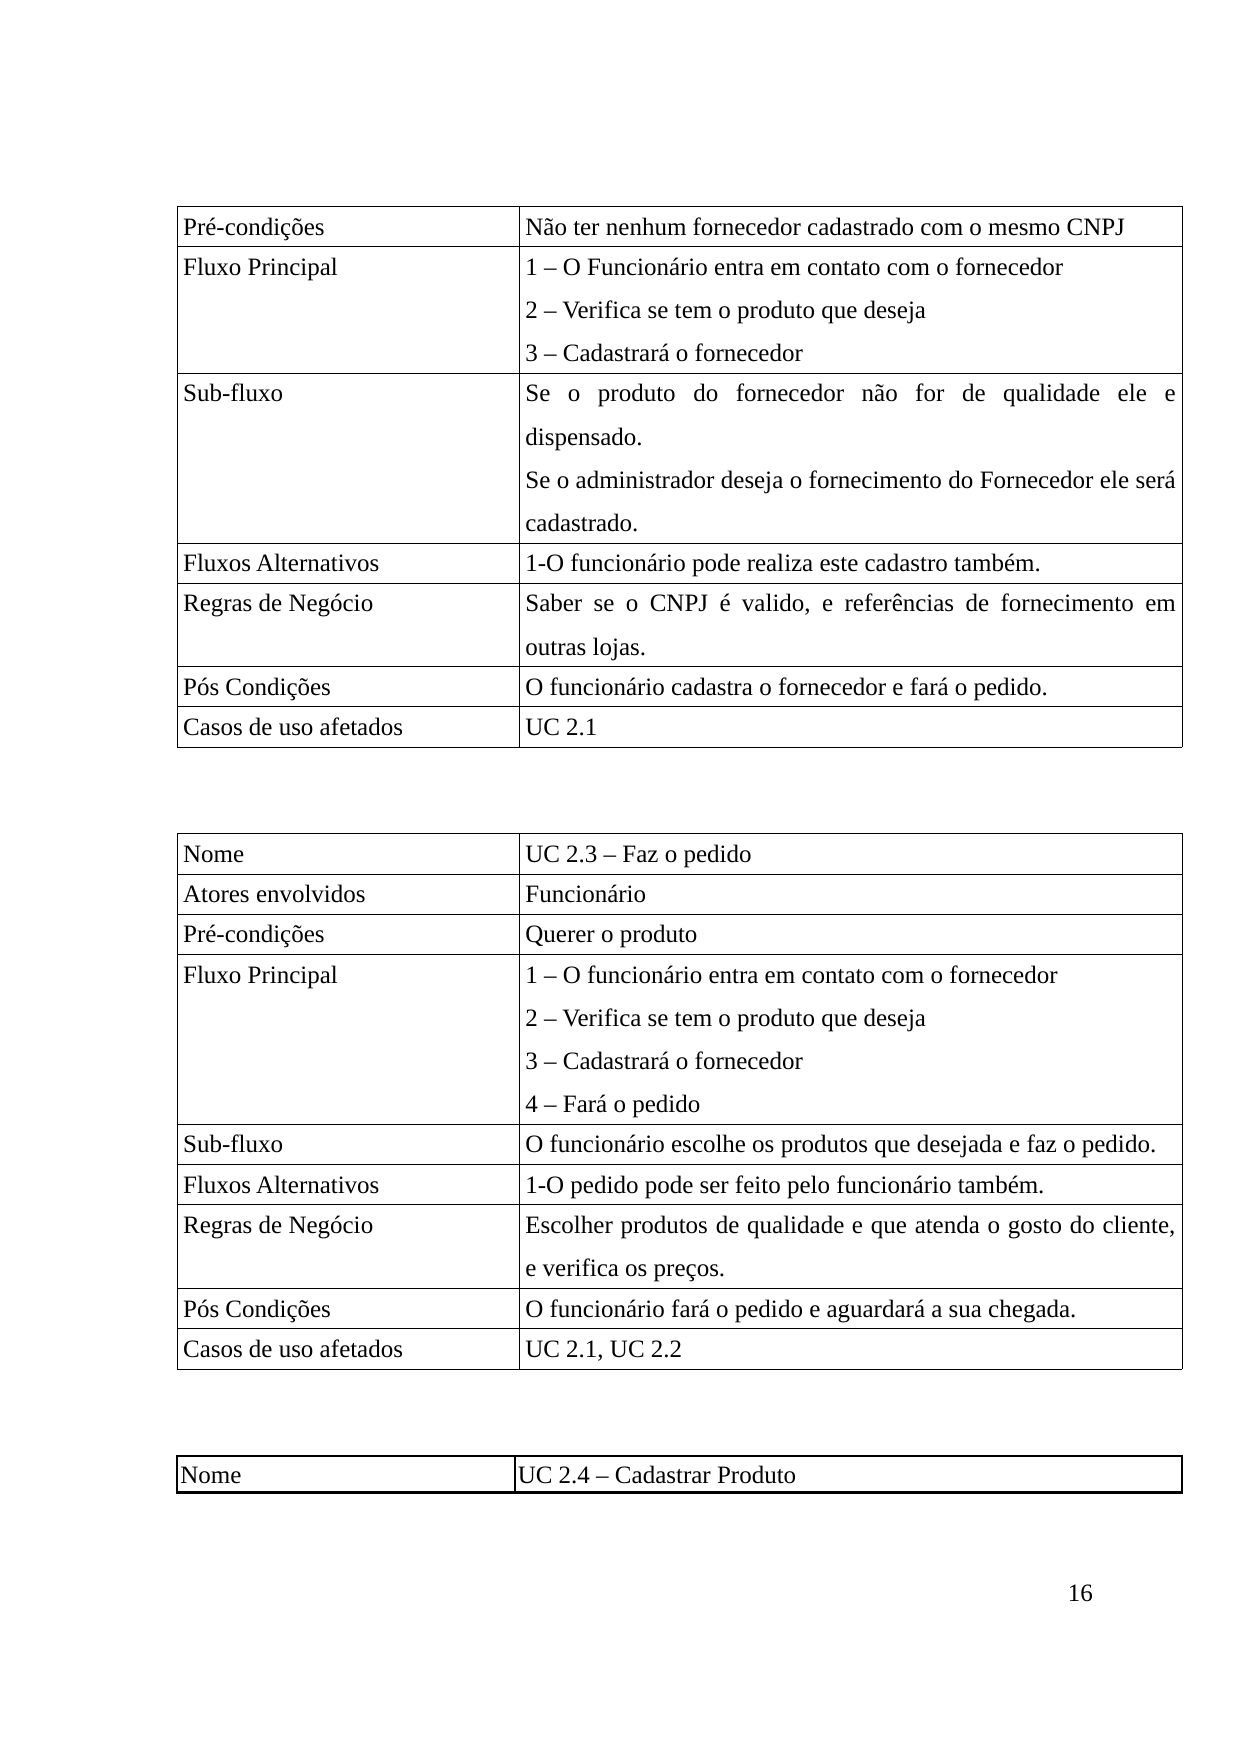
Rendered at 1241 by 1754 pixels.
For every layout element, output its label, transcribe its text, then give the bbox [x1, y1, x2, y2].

table_header Nome [178, 834, 519, 873]
table_cell UC 2.1, UC 2.2 [520, 1329, 1182, 1368]
table_cell Fluxo Principal [178, 955, 519, 1124]
table_cell 1 – O Funcionário entra em contato com o fornecedor 2 – Verifica se tem o produto que deseja 3 – Cadastrará o fornecedor [520, 247, 1182, 373]
table_cell Funcionário [520, 875, 1182, 914]
table_cell Saber se o CNPJ é valido, e referências de fornecimento em outras lojas. [520, 584, 1182, 666]
table_cell Sub-fluxo [178, 1125, 519, 1164]
table_cell Pré-condições [178, 915, 519, 954]
table_header UC 2.4 – Cadastrar Produto [516, 1457, 1181, 1491]
table_cell O funcionário fará o pedido e aguardará a sua chegada. [520, 1289, 1182, 1328]
table_cell Pós Condições [178, 1289, 519, 1328]
table_cell Não ter nenhum fornecedor cadastrado com o mesmo CNPJ [520, 207, 1182, 246]
table_cell 1-O funcionário pode realiza este cadastro também. [520, 544, 1182, 583]
table_cell Fluxos Alternativos [178, 544, 519, 583]
table_cell 1-O pedido pode ser feito pelo funcionário também. [520, 1165, 1182, 1204]
table_cell Se o produto do fornecedor não for de qualidade ele e dispensado. Se o administrador deseja o fornecimento do Fornecedor ele será cadastrado. [520, 374, 1182, 542]
table_cell Regras de Negócio [178, 1205, 519, 1288]
table_cell Pós Condições [178, 667, 519, 706]
table_cell Sub-fluxo [178, 374, 519, 542]
table_cell O funcionário escolhe os produtos que desejada e faz o pedido. [520, 1125, 1182, 1164]
table_header UC 2.3 – Faz o pedido [520, 834, 1182, 873]
table_cell UC 2.1 [520, 707, 1182, 747]
table_cell 1 – O funcionário entra em contato com o fornecedor 2 – Verifica se tem o produto que deseja 3 – Cadastrará o fornecedor 4 – Fará o pedido [520, 955, 1182, 1124]
table_cell Regras de Negócio [178, 584, 519, 666]
table_cell Fluxo Principal [178, 247, 519, 373]
table_cell Pré-condições [178, 207, 519, 246]
table_cell Casos de uso afetados [178, 707, 519, 747]
table_cell O funcionário cadastra o fornecedor e fará o pedido. [520, 667, 1182, 706]
table_cell Escolher produtos de qualidade e que atenda o gosto do cliente, e verifica os preços. [520, 1205, 1182, 1288]
table_cell Fluxos Alternativos [178, 1165, 519, 1204]
table_cell Casos de uso afetados [178, 1329, 519, 1368]
table_cell Querer o produto [520, 915, 1182, 954]
table_header Nome [178, 1457, 514, 1491]
table_cell Atores envolvidos [178, 875, 519, 914]
